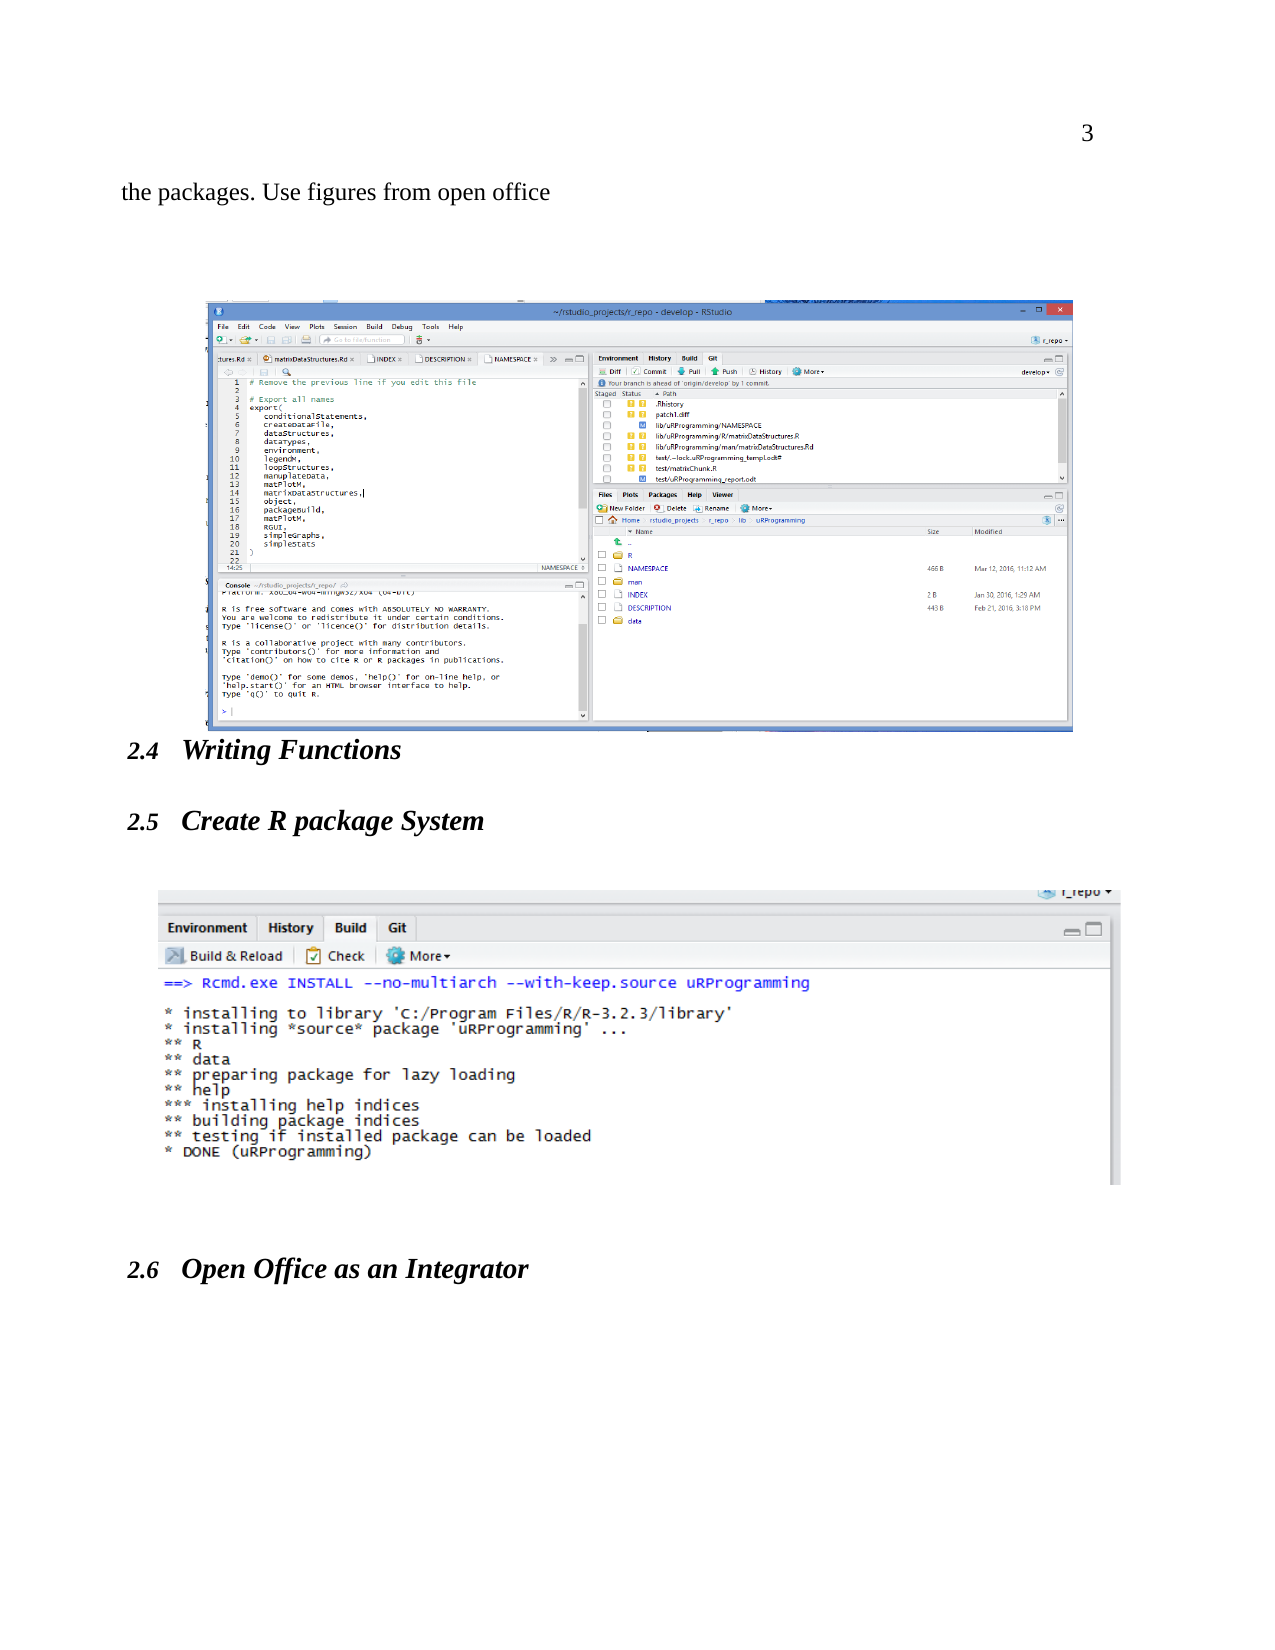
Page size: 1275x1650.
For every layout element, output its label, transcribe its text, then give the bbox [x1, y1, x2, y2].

subtitle Open Office as an Integrator [121, 1251, 1158, 1284]
picture [158, 890, 1121, 1185]
subtitle Create R package System [121, 803, 1158, 836]
text the packages. Use figures from open office [121, 177, 1158, 206]
subtitle Writing Functions [121, 732, 1158, 765]
picture [205, 300, 1073, 732]
